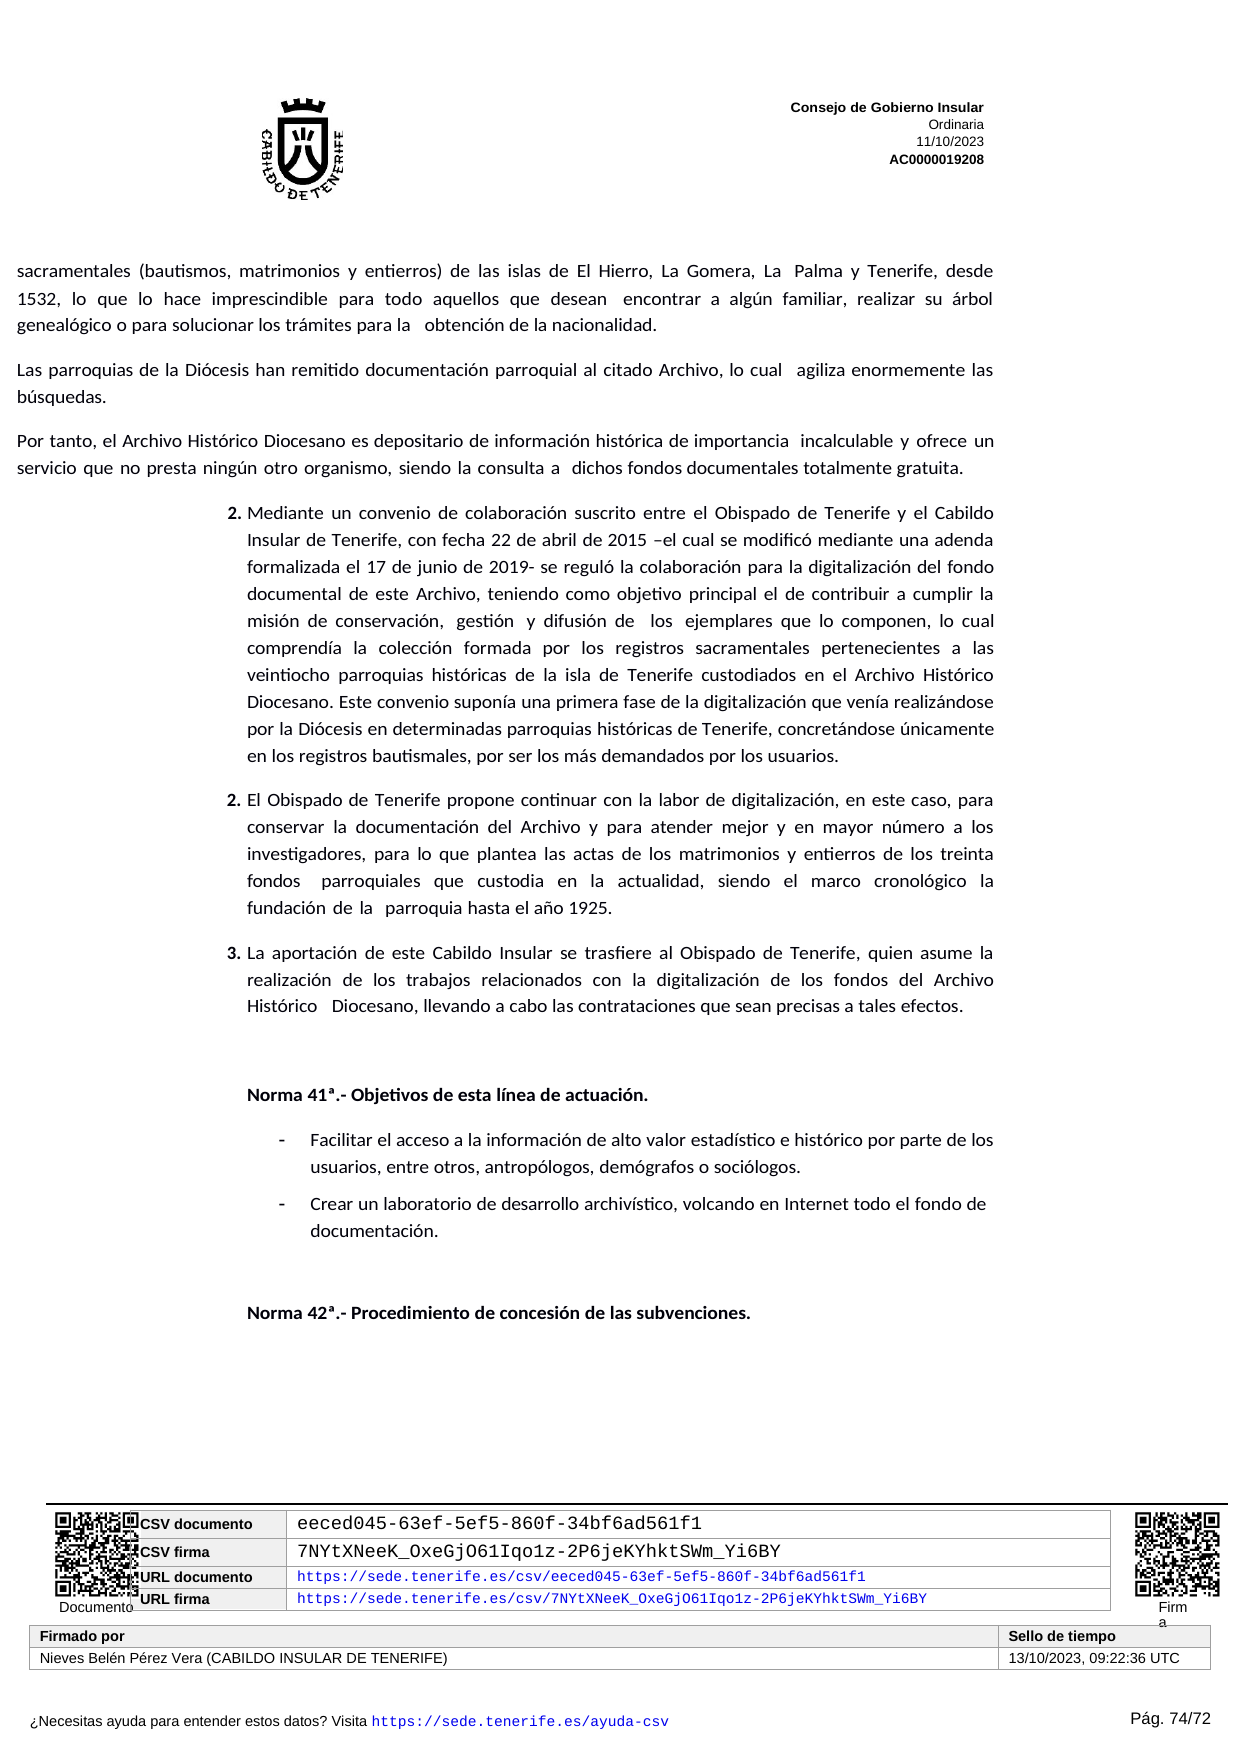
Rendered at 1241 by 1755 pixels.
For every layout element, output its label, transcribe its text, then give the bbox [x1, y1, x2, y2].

table_cell CSV firma [141, 1539, 286, 1566]
subtitle Norma 41ª.- Objetivos de esta línea de actuación. [247, 1083, 1224, 1106]
table_cell URL documento [141, 1567, 286, 1588]
list Mediante un convenio de colaboración suscrito entre el Obispado de Tenerife y el Cabildo Insular de Tenerife, con fecha 22 de abril de 2015 –el cual se modificó mediante una adenda formalizada el 17 de junio de 2019- se reguló la colaboración para la digitalización del fondo documental de este Archivo, teniendo como objetivo principal el de contribuir a cumplir la misión de conservación, gestión y difusión de los ejemplares que lo componen, lo cual comprendía la colección formada por los registros sacramentales pertenecientes a las veintiocho parroquias históricas de la isla de Tenerife custodiados en el Archivo Histórico Diocesano. Este convenio suponía una primera fase de la digitalización que venía realizándose por la Diócesis en determinadas parroquias históricas de Tenerife, concretándose únicamente en los registros bautismales, por ser los más demandados por los usuarios. [227, 501, 994, 767]
table_header Sello de tiempo [999, 1626, 1210, 1647]
table_cell https://sede.tenerife.es/csv/7NYtXNeeK_OxeGjO61Iqo1z-2P6jeKYhktSWm_Yi6BY [287, 1589, 1110, 1609]
list El Obispado de Tenerife propone continuar con la labor de digitalización, en este caso, para conservar la documentación del Archivo y para atender mejor y en mayor número a los investigadores, para lo que plantea las actas de los matrimonios y entierros de los treinta fondos parroquiales que custodia en la actualidad, siendo el marco cronológico la fundación de la parroquia hasta el año 1925. [227, 788, 994, 919]
table_header Firmado por [30, 1626, 998, 1647]
table_cell 13/10/2023, 09:22:36 UTC [999, 1648, 1210, 1668]
list La aportación de este Cabildo Insular se trasfiere al Obispado de Tenerife, quien asume la realización de los trabajos relacionados con la digitalización de los fondos del Archivo Histórico Diocesano, llevando a cabo las contrataciones que sean precisas a tales efectos. [227, 941, 994, 1017]
table_header CSV documento [141, 1511, 286, 1538]
text sacramentales (bautismos, matrimonios y entierros) de las islas de El Hierro, La Gomera, La Palma y Tenerife, desde 1532, lo que lo hace imprescindible para todo aquellos que desean encontrar a algún familiar, realizar su árbol genealógico o para solucionar los trámites para la obtención de la nacionalidad. [17, 260, 994, 337]
text Las parroquias de la Diócesis han remitido documentación parroquial al citado Archivo, lo cual agiliza enormemente las búsquedas. [17, 358, 994, 408]
table_header eeced045-63ef-5ef5-860f-34bf6ad561f1 [287, 1511, 1110, 1538]
table_cell Nieves Belén Pérez Vera (CABILDO INSULAR DE TENERIFE) [30, 1648, 998, 1668]
text Por tanto, el Archivo Histórico Diocesano es depositario de información histórica de importancia incalculable y ofrece un servicio que no presta ningún otro organismo, siendo la consulta a dichos fondos documentales totalmente gratuita. [17, 429, 994, 479]
table_cell 7NYtXNeeK_OxeGjO61Iqo1z-2P6jeKYhktSWm_Yi6BY [287, 1539, 1110, 1566]
subtitle Norma 42ª.- Procedimiento de concesión de las subvenciones. [247, 1301, 1224, 1324]
list Crear un laboratorio de desarrollo archivístico, volcando en Internet todo el fondo de documentación. [278, 1192, 994, 1242]
list Facilitar el acceso a la información de alto valor estadístico e histórico por parte de los usuarios, entre otros, antropólogos, demógrafos o sociólogos. [278, 1128, 994, 1178]
table_cell URL firma [131, 1589, 286, 1609]
table_cell https://sede.tenerife.es/csv/eeced045-63ef-5ef5-860f-34bf6ad561f1 [287, 1567, 1110, 1588]
